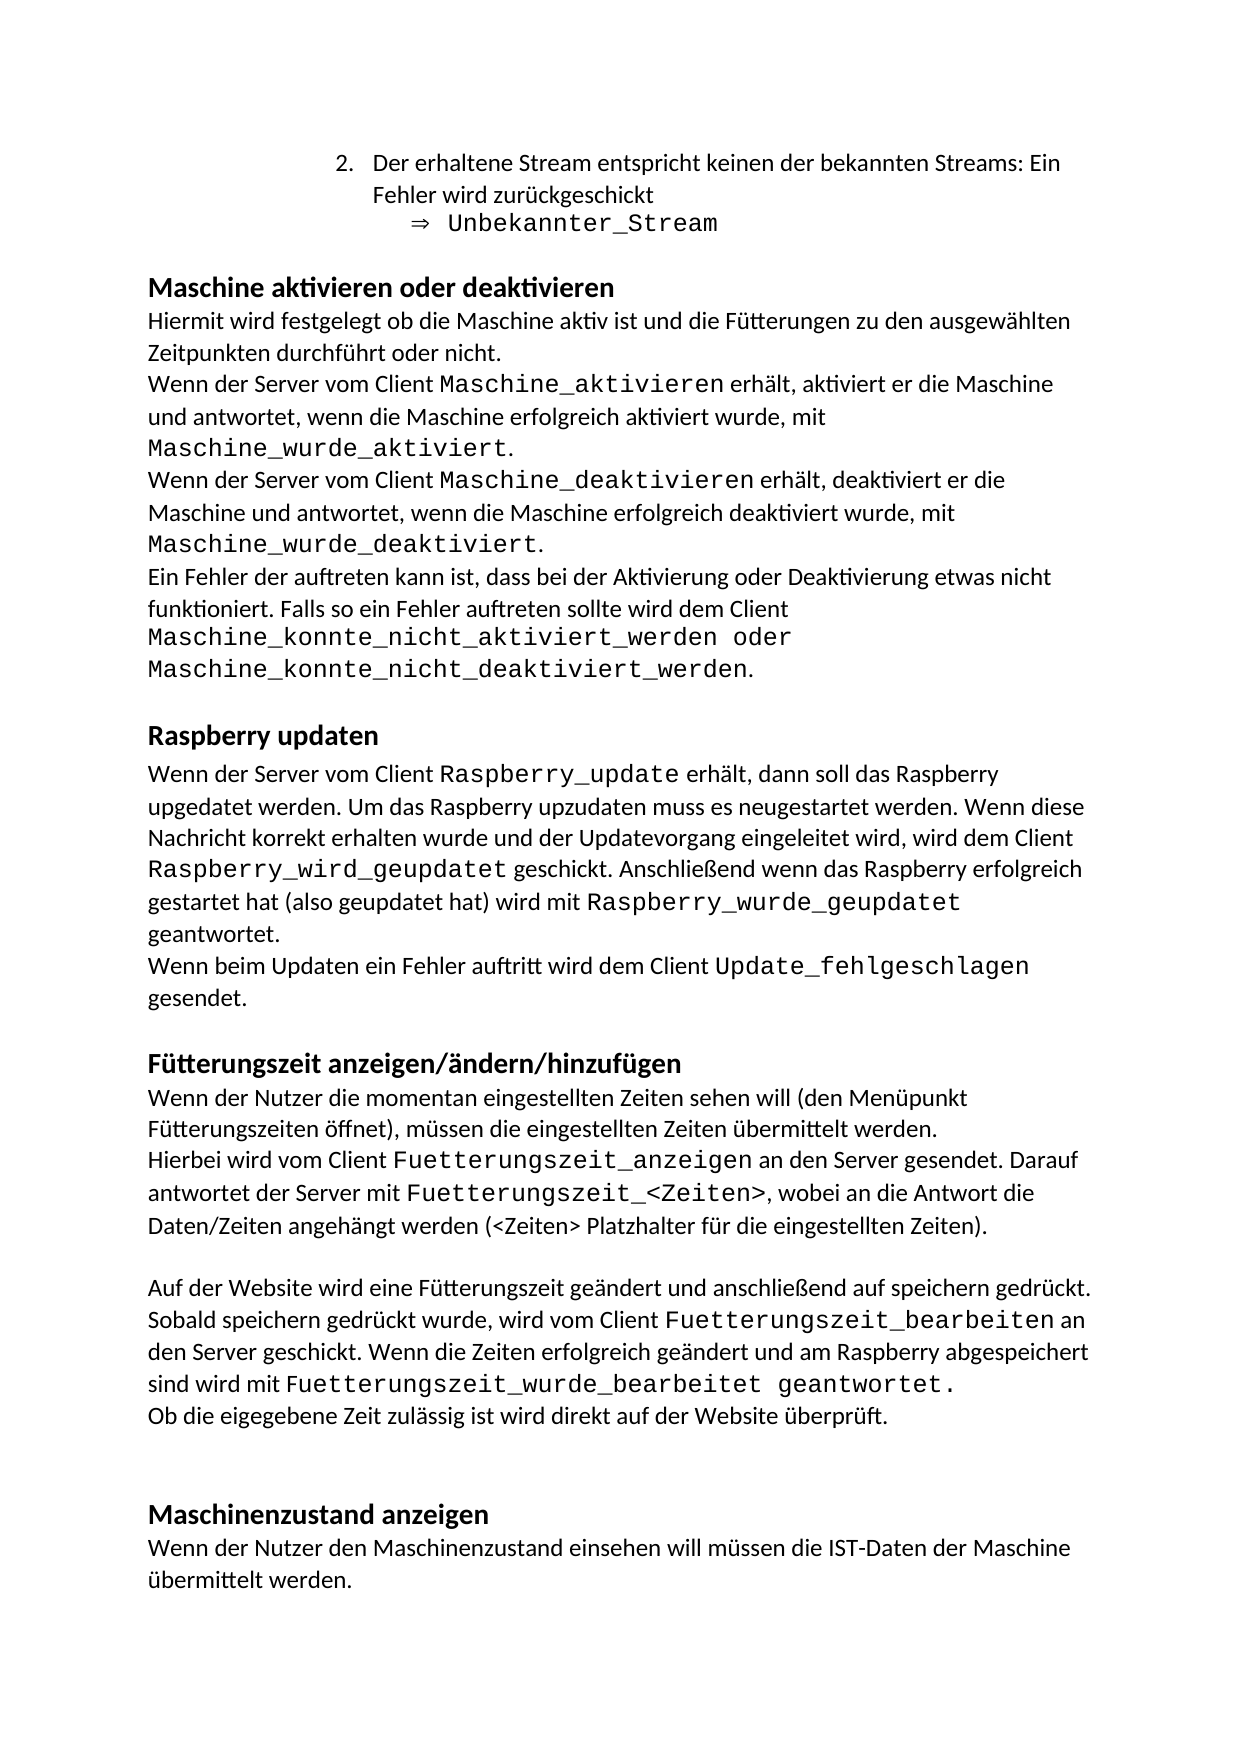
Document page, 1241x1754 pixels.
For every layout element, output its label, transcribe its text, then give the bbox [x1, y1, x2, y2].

text Ein Fehler der auftreten kann ist, dass bei der Aktivierung oder Deaktivierung etwas nicht funktioniert. Falls so ein Fehler auftreten sollte wird dem Client Maschine_konnte_nicht_aktiviert_werden oder Maschine_konnte_nicht_deaktiviert_werden. [148, 561, 1093, 685]
text Auf der Website wird eine Fütterungszeit geändert und anschließend auf speichern gedrückt. [148, 1272, 1093, 1303]
text Fütterungszeit anzeigen/ändern/hinzufügen [148, 1045, 1093, 1081]
text Wenn der Server vom Client Maschine_deaktivieren erhält, deaktiviert er die Maschine und antwortet, wenn die Maschine erfolgreich deaktiviert wurde, mit Maschine_wurde_deaktiviert. [148, 465, 1093, 560]
text Sobald speichern gedrückt wurde, wird vom Client Fuetterungszeit_bearbeiten an den Server geschickt. Wenn die Zeiten erfolgreich geändert und am Raspberry abgespeichert sind wird mit Fuetterungszeit_wurde_bearbeitet geantwortet. [148, 1304, 1093, 1399]
text Hierbei wird vom Client Fuetterungszeit_anzeigen an den Server gesendet. Darauf antwortet der Server mit Fuetterungszeit_<Zeiten>, wobei an die Antwort die Daten/Zeiten angehängt werden (<Zeiten> Platzhalter für die eingestellten Zeiten). [148, 1144, 1093, 1240]
text Ob die eigegebene Zeit zulässig ist wird direkt auf der Website überprüft. [148, 1401, 1093, 1432]
text Wenn der Nutzer die momentan eingestellten Zeiten sehen will (den Menüpunkt Fütterungszeiten öffnet), müssen die eingestellten Zeiten übermittelt werden. [148, 1082, 1093, 1144]
text Maschine aktivieren oder deaktivieren [148, 269, 1093, 304]
list Unbekannter_Stream [410, 210, 1093, 239]
text Raspberry updaten [148, 717, 1093, 753]
text Wenn der Server vom Client Maschine_aktivieren erhält, aktiviert er die Maschine und antwortet, wenn die Maschine erfolgreich aktiviert wurde, mit Maschine_wurde_aktiviert. [148, 368, 1093, 464]
text Wenn der Server vom Client Raspberry_update erhält, dann soll das Raspberry upgedatet werden. Um das Raspberry upzudaten muss es neugestartet werden. Wenn diese Nachricht korrekt erhalten wurde und der Updatevorgang eingeleitet wird, wird dem Client Raspberry_wird_geupdatet geschickt. Anschließend wenn das Raspberry erfolgreich gestartet hat (also geupdatet hat) wird mit Raspberry_wurde_geupdatet geantwortet. [148, 754, 1093, 949]
text Wenn beim Updaten ein Fehler auftritt wird dem Client Update_fehlgeschlagen gesendet. [148, 950, 1093, 1013]
text Maschinenzustand anzeigen [148, 1496, 1093, 1532]
text Hiermit wird festgelegt ob die Maschine aktiv ist und die Fütterungen zu den ausgewählten Zeitpunkten durchführt oder nicht. [148, 305, 1093, 367]
list Der erhaltene Stream entspricht keinen der bekannten Streams: Ein Fehler wird zurückgeschickt [335, 148, 1093, 209]
text Wenn der Nutzer den Maschinenzustand einsehen will müssen die IST-Daten der Maschine übermittelt werden. [148, 1533, 1093, 1594]
